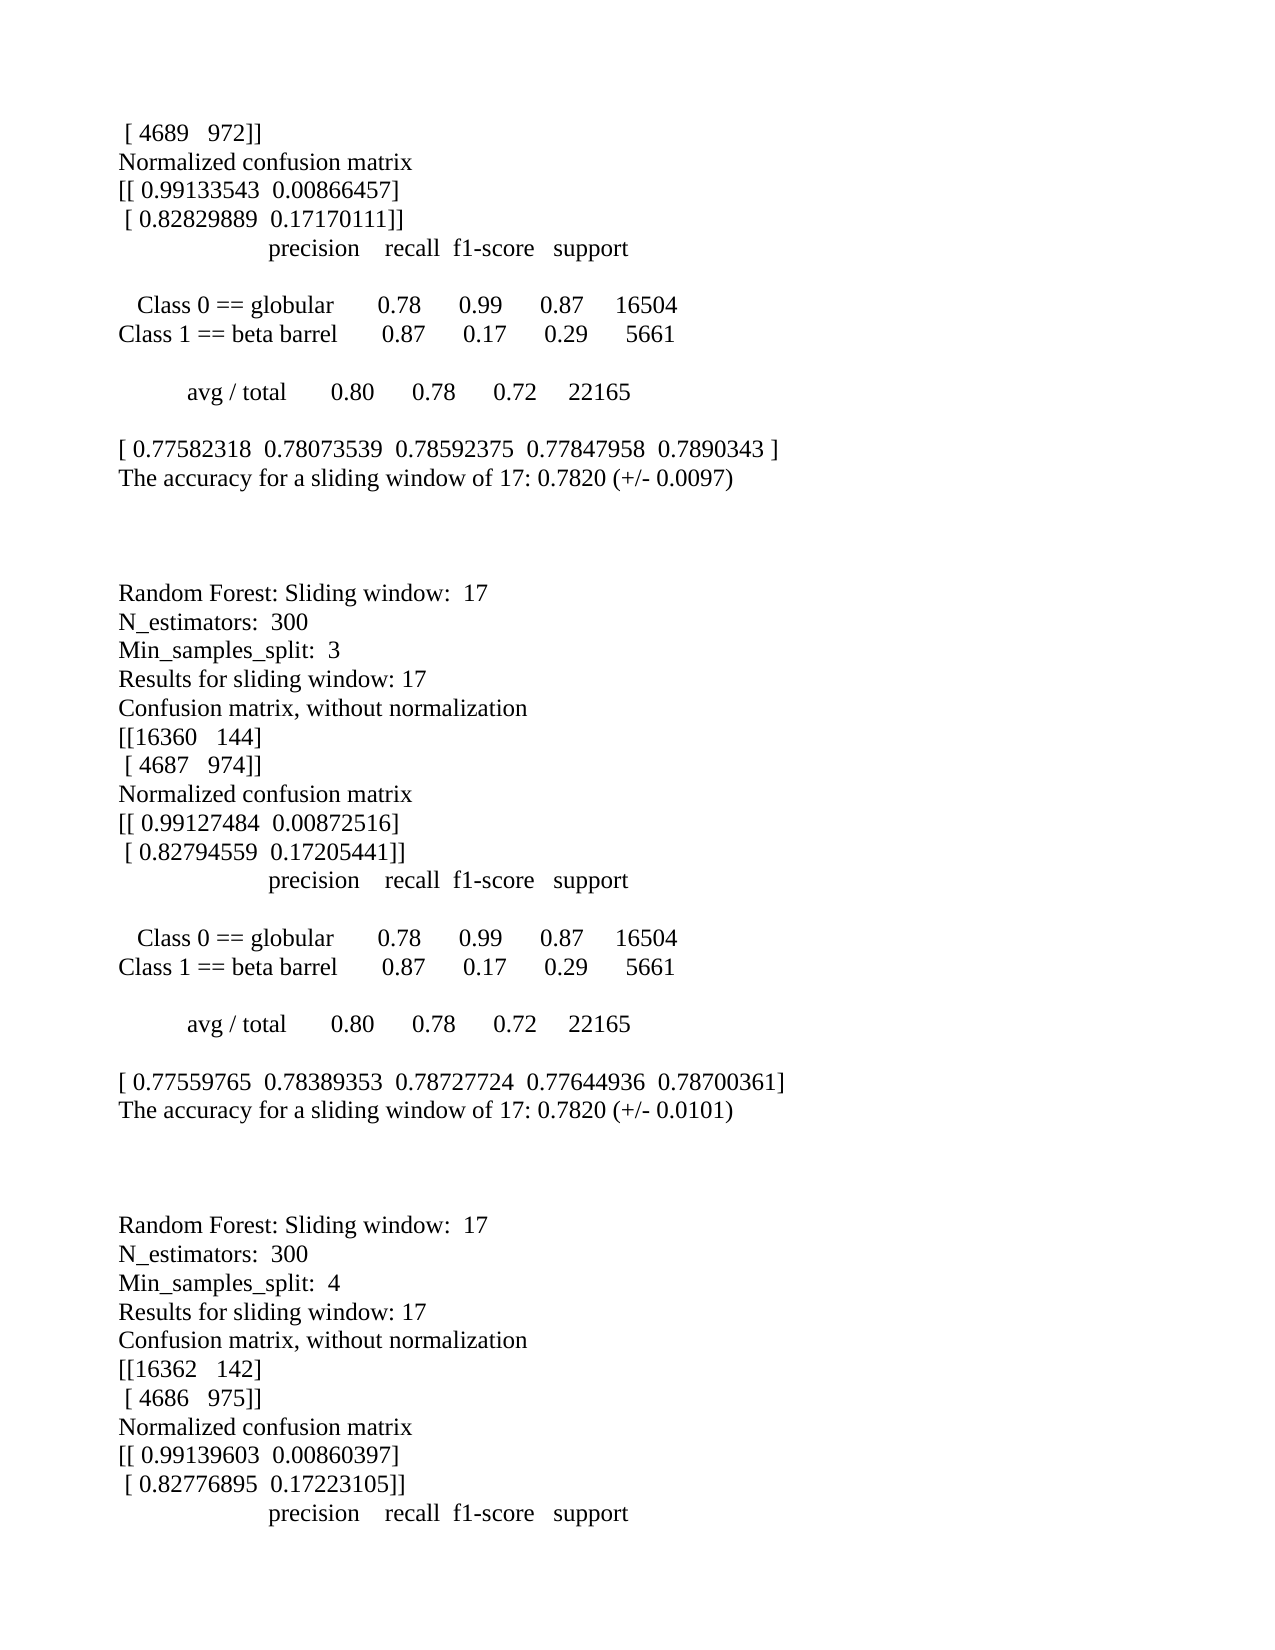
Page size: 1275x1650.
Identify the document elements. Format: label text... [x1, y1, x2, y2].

text Min_samples_split: 4 [118, 1268, 1157, 1297]
text avg / total 0.80 0.78 0.72 22165 [118, 1009, 1157, 1038]
text precision recall f1-score support [118, 233, 1157, 262]
text The accuracy for a sliding window of 17: 0.7820 (+/- 0.0097) [118, 463, 1157, 492]
text precision recall f1-score support [118, 866, 1157, 894]
text Results for sliding window: 17 [118, 664, 1157, 693]
text Random Forest: Sliding window: 17 [118, 578, 1157, 607]
text N_estimators: 300 [118, 607, 1157, 636]
text [[ 0.99127484 0.00872516] [118, 808, 1157, 837]
text [ 0.82776895 0.17223105]] [118, 1469, 1157, 1498]
text Class 1 == beta barrel 0.87 0.17 0.29 5661 [118, 952, 1157, 981]
text [ 0.77559765 0.78389353 0.78727724 0.77644936 0.78700361] [118, 1067, 1157, 1096]
text [ 4686 975]] [118, 1383, 1157, 1412]
text [[16360 144] [118, 722, 1157, 751]
text [[16362 142] [118, 1354, 1157, 1383]
text avg / total 0.80 0.78 0.72 22165 [118, 377, 1157, 406]
text [ 0.82794559 0.17205441]] [118, 837, 1157, 866]
text Min_samples_split: 3 [118, 636, 1157, 664]
text [ 4689 972]] [118, 118, 1157, 147]
text Results for sliding window: 17 [118, 1297, 1157, 1326]
text Confusion matrix, without normalization [118, 693, 1157, 722]
text N_estimators: 300 [118, 1239, 1157, 1268]
text Normalized confusion matrix [118, 779, 1157, 808]
text Class 0 == globular 0.78 0.99 0.87 16504 [118, 923, 1157, 952]
text precision recall f1-score support [118, 1498, 1157, 1527]
text [ 4687 974]] [118, 751, 1157, 779]
text Normalized confusion matrix [118, 147, 1157, 176]
text Confusion matrix, without normalization [118, 1326, 1157, 1354]
text Normalized confusion matrix [118, 1412, 1157, 1441]
text The accuracy for a sliding window of 17: 0.7820 (+/- 0.0101) [118, 1096, 1157, 1124]
text Class 1 == beta barrel 0.87 0.17 0.29 5661 [118, 319, 1157, 348]
text [ 0.77582318 0.78073539 0.78592375 0.77847958 0.7890343 ] [118, 434, 1157, 463]
text Random Forest: Sliding window: 17 [118, 1211, 1157, 1239]
text [[ 0.99133543 0.00866457] [118, 176, 1157, 204]
text [ 0.82829889 0.17170111]] [118, 204, 1157, 233]
text [[ 0.99139603 0.00860397] [118, 1441, 1157, 1469]
text Class 0 == globular 0.78 0.99 0.87 16504 [118, 291, 1157, 319]
